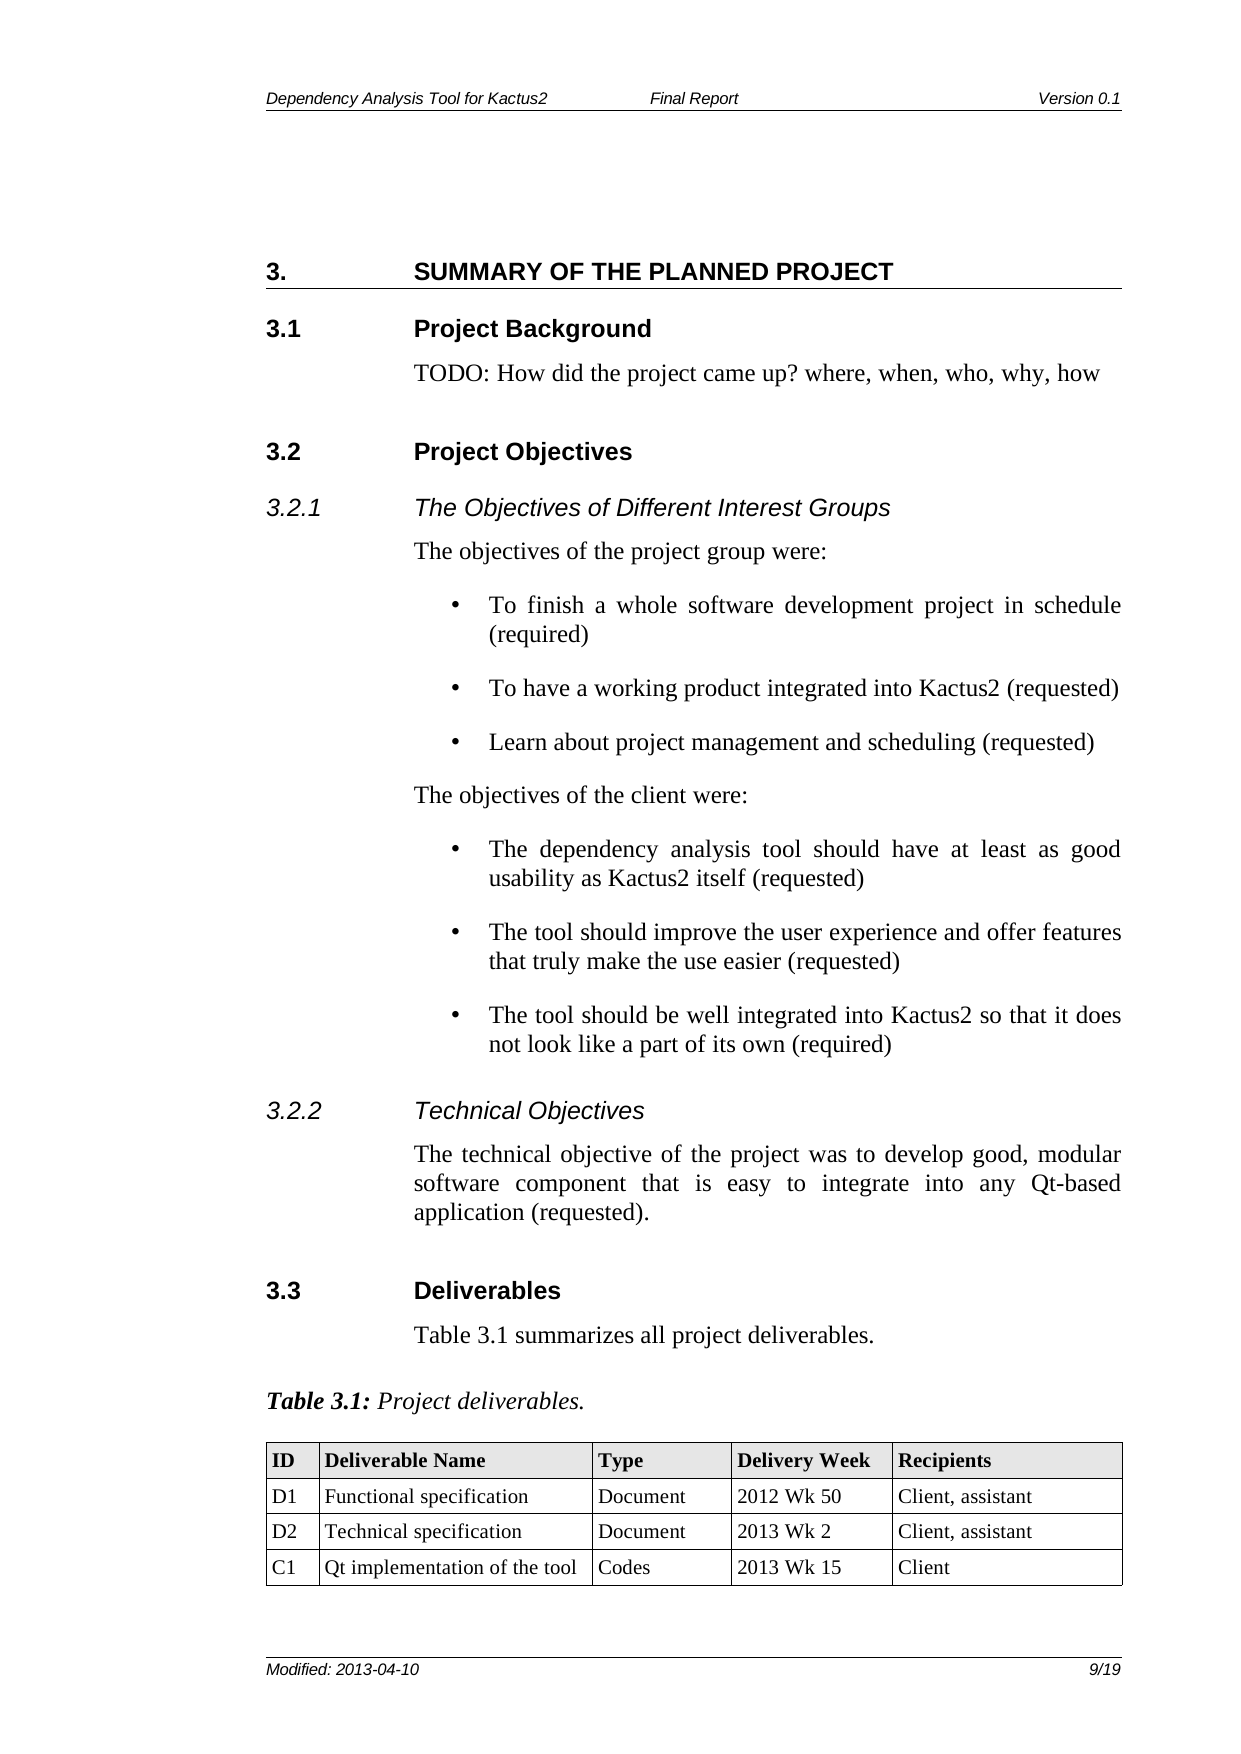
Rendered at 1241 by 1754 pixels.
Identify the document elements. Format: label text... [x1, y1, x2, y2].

text The technical objective of the project was to develop good, modular software component that is easy to integrate into any Qt-based application (requested). [413, 1139, 1122, 1226]
subtitle Technical Objectives [266, 1096, 1122, 1124]
table_cell Client, assistant [893, 1514, 1122, 1549]
table_cell 2013 Wk 15 [732, 1550, 892, 1584]
table_header Type [593, 1443, 731, 1478]
list The tool should improve the user experience and offer features that truly make the use easier (requested) [451, 917, 1122, 975]
table_cell Client [893, 1550, 1122, 1584]
list The dependency analysis tool should have at least as good usability as Kactus2 itself (requested) [451, 834, 1122, 892]
table_cell Qt implementation of the tool [320, 1550, 592, 1584]
subtitle Project Background [266, 314, 1122, 343]
subtitle Project Objectives [266, 436, 1122, 465]
table_header Delivery Week [732, 1443, 892, 1478]
table_cell Codes [593, 1550, 731, 1584]
subtitle Summary of the planned project [266, 257, 1122, 288]
list The tool should be well integrated into Kactus2 so that it does not look like a part of its own (required) [451, 1000, 1122, 1058]
list To finish a whole software development project in schedule (required) [451, 590, 1122, 648]
table_cell 2012 Wk 50 [732, 1479, 892, 1513]
text Table 3.1 summarizes all project deliverables. [413, 1319, 1122, 1349]
table_cell Document [593, 1514, 731, 1549]
table_header Deliverable Name [320, 1443, 592, 1478]
table_cell Client, assistant [893, 1479, 1122, 1513]
text The objectives of the client were: [413, 780, 1122, 809]
subtitle The Objectives of Different Interest Groups [266, 492, 1122, 521]
text Table 3.1: Project deliverables. [266, 1386, 1122, 1415]
text The objectives of the project group were: [413, 536, 1122, 565]
table_cell C1 [267, 1550, 319, 1584]
table_cell 2013 Wk 2 [732, 1514, 892, 1549]
list To have a working product integrated into Kactus2 (requested) [451, 673, 1122, 702]
table_header ID [267, 1443, 319, 1478]
table_cell Document [593, 1479, 731, 1513]
text TODO: How did the project came up? where, when, who, why, how [413, 357, 1122, 387]
subtitle Deliverables [266, 1276, 1122, 1305]
table_cell Technical specification [320, 1514, 592, 1549]
table_cell D1 [267, 1479, 319, 1513]
list Learn about project management and scheduling (requested) [451, 727, 1122, 756]
table_header Recipients [893, 1443, 1122, 1478]
table_cell Functional specification [320, 1479, 592, 1513]
table_cell D2 [267, 1514, 319, 1549]
